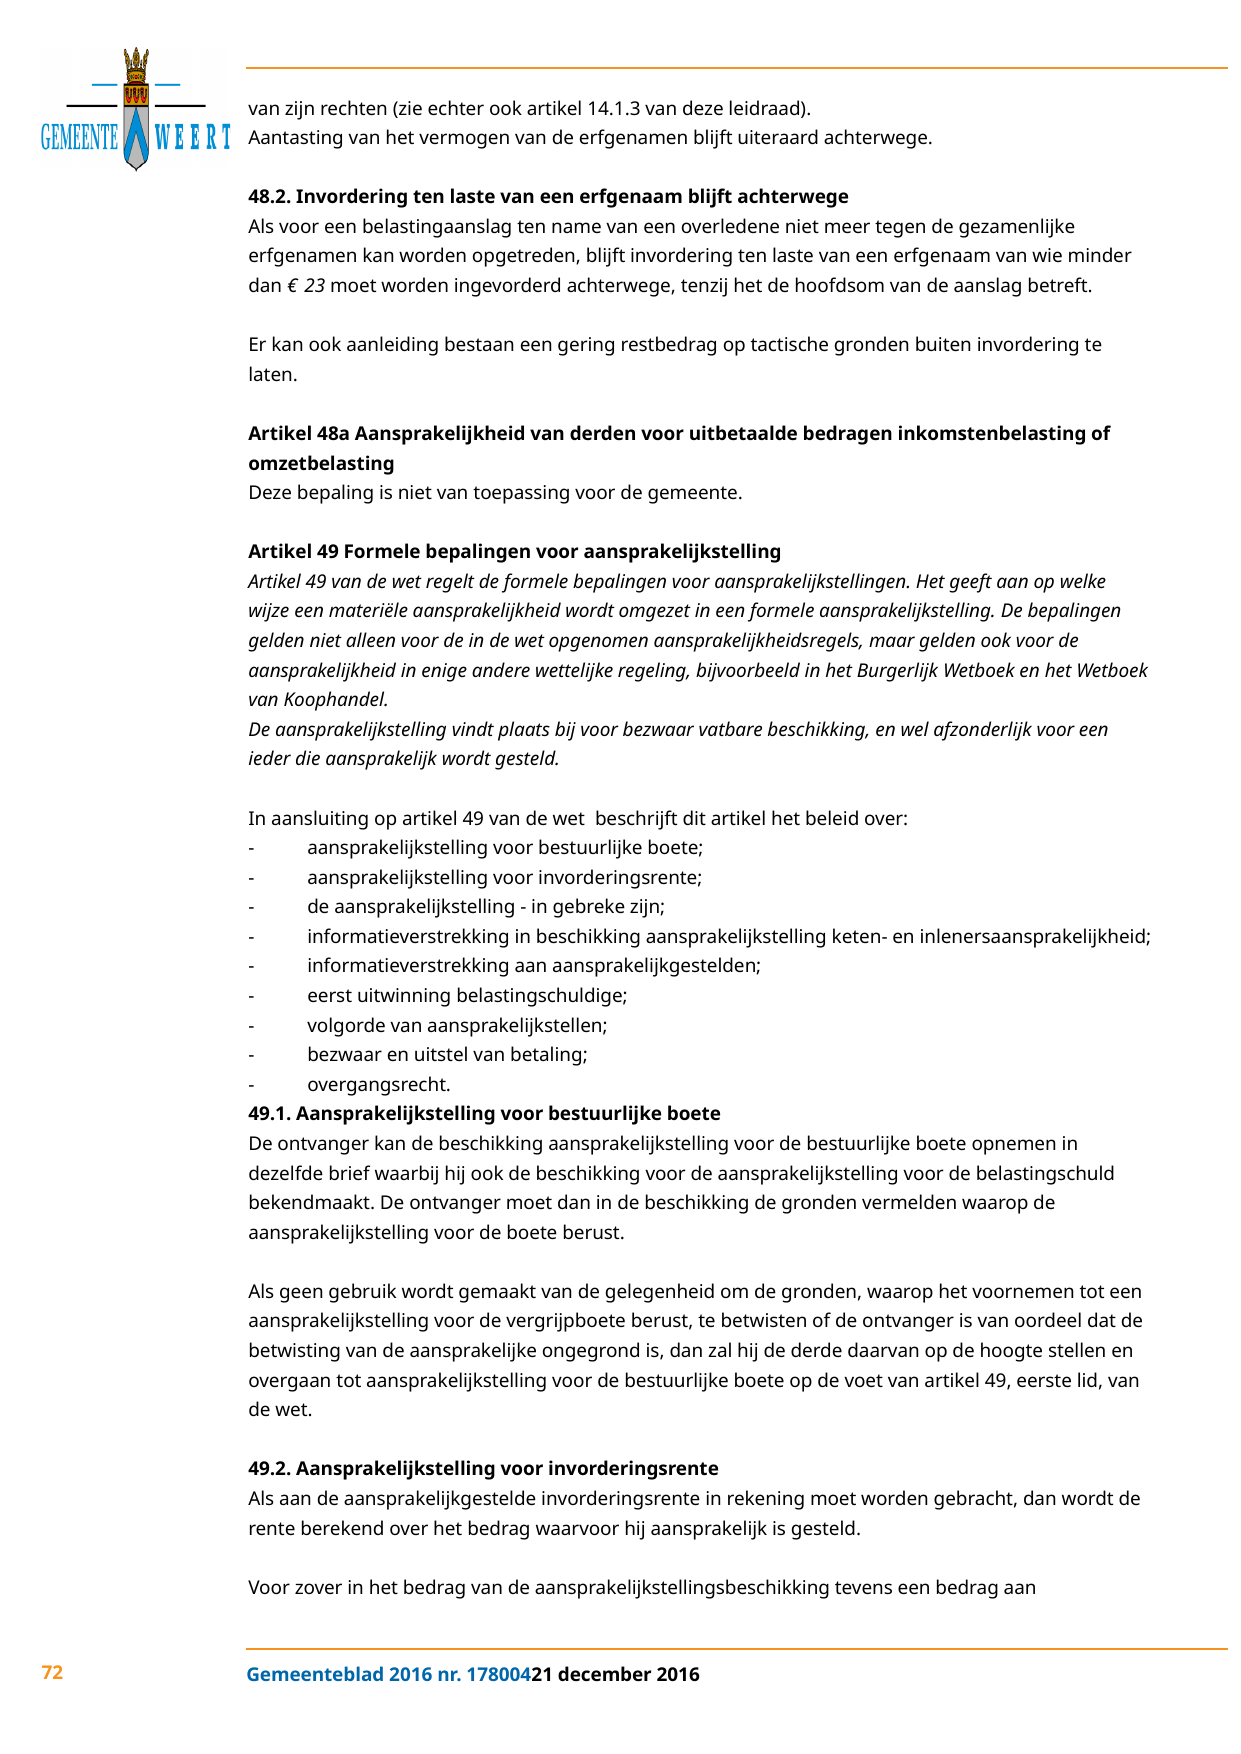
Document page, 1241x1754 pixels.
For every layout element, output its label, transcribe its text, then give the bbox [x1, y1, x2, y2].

list informatieverstrekking aan aansprakelijkgestelden; [248, 953, 1152, 978]
text Artikel 49 Formele bepalingen voor aansprakelijkstelling [248, 538, 1152, 564]
picture [41, 47, 231, 172]
text van zijn rechten (zie echter ook artikel 14.1.3 van deze leidraad). [248, 95, 1152, 121]
list de aansprakelijkstelling - in gebreke zijn; [248, 893, 1152, 919]
list eerst uitwinning belastingschuldige; [248, 982, 1152, 1008]
text 48.2. Invordering ten laste van een erfgenaam blijft achterwege [248, 183, 1152, 209]
text Als voor een belastingaanslag ten name van een overledene niet meer tegen de gezamenlijke erfgenamen kan worden opgetreden, blijft invordering ten laste van een erfgenaam van wie minder dan € 23 moet worden ingevorderd achterwege, tenzij het de hoofdsom van de aanslag betreft. [248, 213, 1152, 298]
text Artikel 49 van de wet regelt de formele bepalingen voor aansprakelijkstellingen. Het geeft aan op welke wijze een materiële aansprakelijkheid wordt omgezet in een formele aansprakelijkstelling. De bepalingen gelden niet alleen voor de in de wet opgenomen aansprakelijkheidsregels, maar gelden ook voor de aansprakelijkheid in enige andere wettelijke regeling, bijvoorbeeld in het Burgerlijk Wetboek en het Wetboek van Koophandel. [248, 568, 1152, 712]
text Aantasting van het vermogen van de erfgenamen blijft uiteraard achterwege. [248, 124, 1152, 150]
text Deze bepaling is niet van toepassing voor de gemeente. [248, 479, 1152, 505]
list informatieverstrekking in beschikking aansprakelijkstelling keten- en inlenersaansprakelijkheid; [248, 923, 1152, 949]
list volgorde van aansprakelijkstellen; [248, 1012, 1152, 1038]
text De ontvanger kan de beschikking aansprakelijkstelling voor de bestuurlijke boete opnemen in dezelfde brief waarbij hij ook de beschikking voor de aansprakelijkstelling voor de belastingschuld bekendmaakt. De ontvanger moet dan in de beschikking de gronden vermelden waarop de aansprakelijkstelling voor de boete berust. [248, 1130, 1152, 1245]
text 49.1. Aansprakelijkstelling voor bestuurlijke boete [248, 1101, 1152, 1126]
text Als geen gebruik wordt gemaakt van de gelegenheid om de gronden, waarop het voornemen tot een aansprakelijkstelling voor de vergrijpboete berust, te betwisten of de ontvanger is van oordeel dat de betwisting van de aansprakelijke ongegrond is, dan zal hij de derde daarvan op de hoogte stellen en overgaan tot aansprakelijkstelling voor de bestuurlijke boete op de voet van artikel 49, eerste lid, van de wet. [248, 1278, 1152, 1422]
text 49.2. Aansprakelijkstelling voor invorderingsrente [248, 1456, 1152, 1481]
text Als aan de aansprakelijkgestelde invorderingsrente in rekening moet worden gebracht, dan wordt de rente berekend over het bedrag waarvoor hij aansprakelijk is gesteld. [248, 1485, 1152, 1541]
text Voor zover in het bedrag van de aansprakelijkstellingsbeschikking tevens een bedrag aan [248, 1574, 1152, 1600]
text In aansluiting op artikel 49 van de wet beschrijft dit artikel het beleid over: [248, 805, 1152, 831]
list aansprakelijkstelling voor invorderingsrente; [248, 864, 1152, 890]
text De aansprakelijkstelling vindt plaats bij voor bezwaar vatbare beschikking, en wel afzonderlijk voor een ieder die aansprakelijk wordt gesteld. [248, 716, 1152, 771]
text Er kan ook aanleiding bestaan een gering restbedrag op tactische gronden buiten invordering te laten. [248, 331, 1152, 387]
list aansprakelijkstelling voor bestuurlijke boete; [248, 834, 1152, 860]
list overgangsrecht. [248, 1071, 1152, 1097]
list bezwaar en uitstel van betaling; [248, 1041, 1152, 1067]
text Artikel 48a Aansprakelijkheid van derden voor uitbetaalde bedragen inkomstenbelasting of omzetbelasting [248, 420, 1152, 476]
